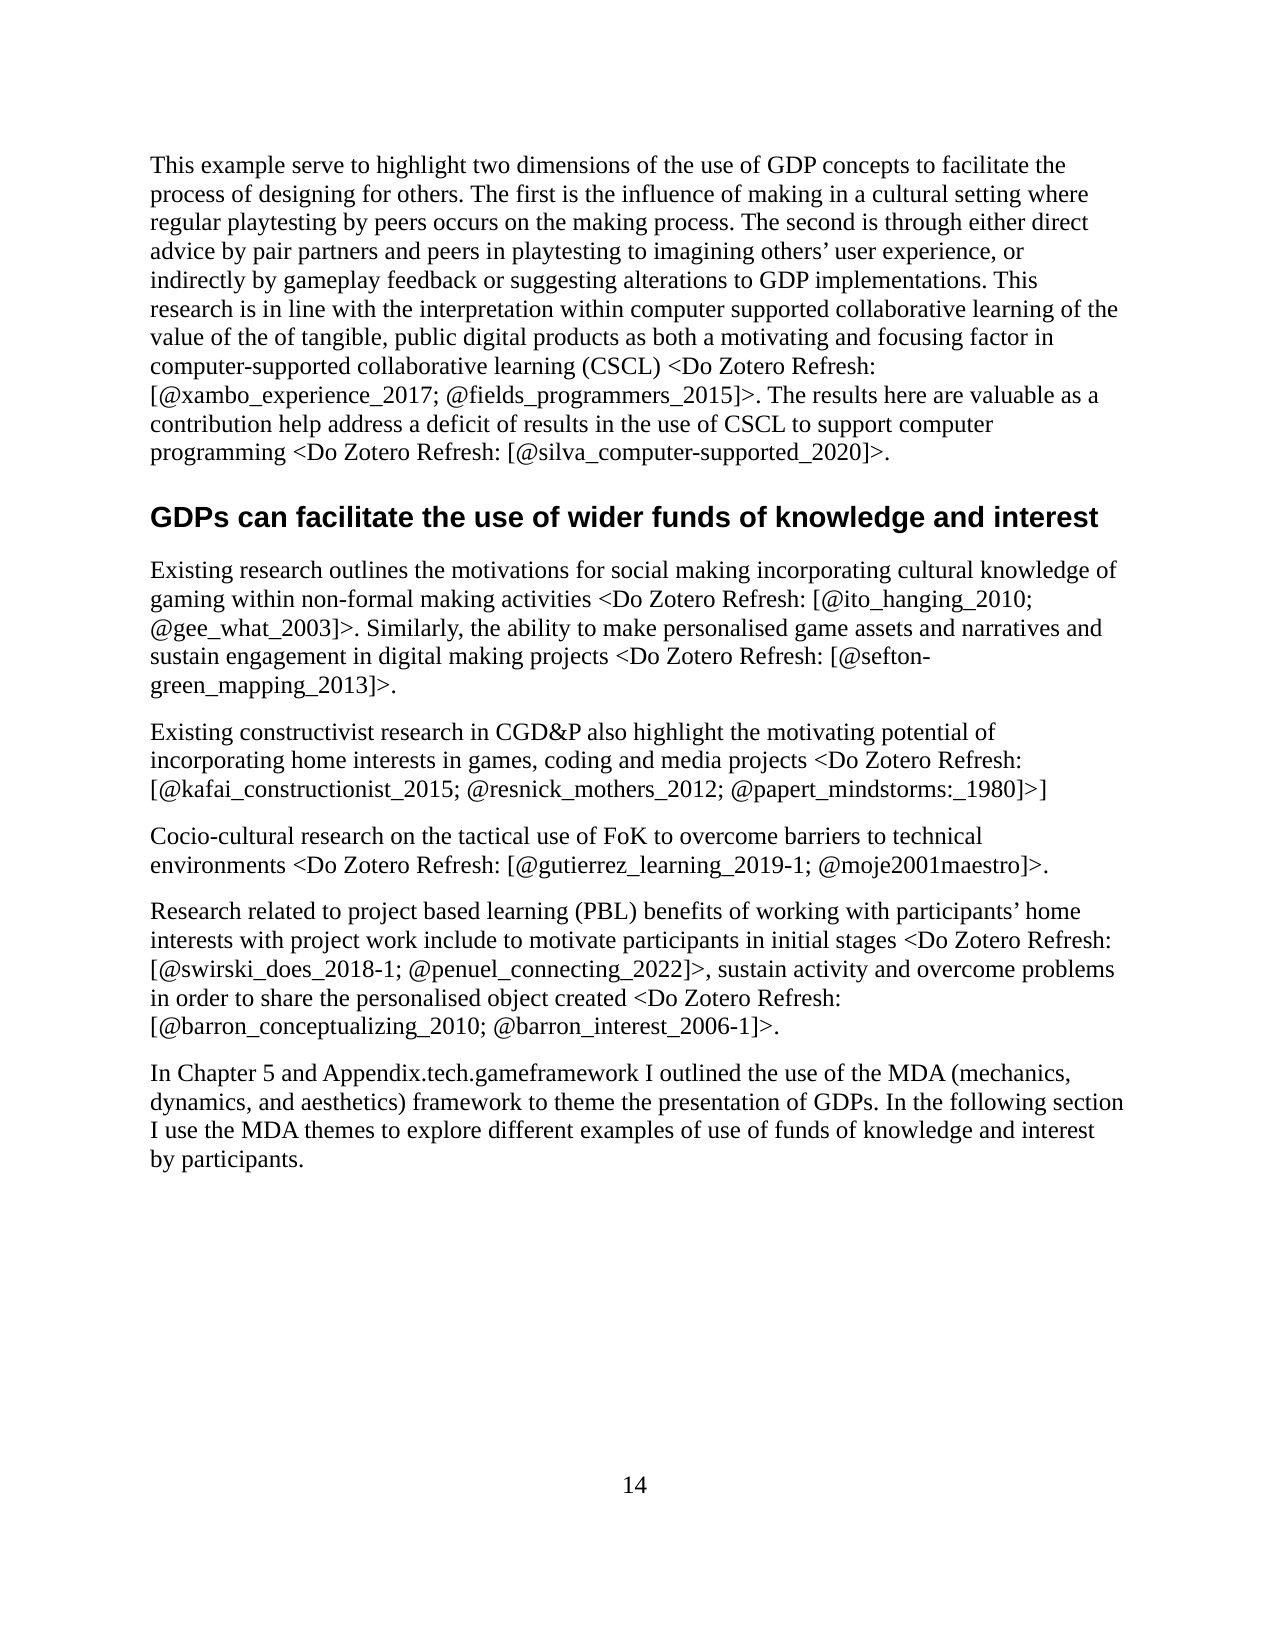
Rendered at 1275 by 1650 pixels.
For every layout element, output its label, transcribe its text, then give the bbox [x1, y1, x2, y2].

text Cocio-cultural research on the tactical use of FoK to overcome barriers to technical environments <Do Zotero Refresh: [@gutierrez_learning_2019-1; @moje2001maestro]>. [150, 821, 1125, 878]
text Existing research outlines the motivations for social making incorporating cultural knowledge of gaming within non-formal making activities <Do Zotero Refresh: [@ito_hanging_2010; @gee_what_2003]>. Similarly, the ability to make personalised game assets and narratives and sustain engagement in digital making projects <Do Zotero Refresh: [@sefton-green_mapping_2013]>. [150, 555, 1125, 699]
text In Chapter 5 and Appendix.tech.gameframework I outlined the use of the MDA (mechanics, dynamics, and aesthetics) framework to theme the presentation of GDPs. In the following section I use the MDA themes to explore different examples of use of funds of knowledge and interest by participants. [150, 1058, 1125, 1173]
subtitle GDPs can facilitate the use of wider funds of knowledge and interest [150, 500, 1125, 534]
text This example serve to highlight two dimensions of the use of GDP concepts to facilitate the process of designing for others. The first is the influence of making in a cultural setting where regular playtesting by peers occurs on the making process. The second is through either direct advice by pair partners and peers in playtesting to imagining others’ user experience, or indirectly by gameplay feedback or suggesting alterations to GDP implementations. This research is in line with the interpretation within computer supported collaborative learning of the value of the of tangible, public digital products as both a motivating and focusing factor in computer-supported collaborative learning (CSCL) <Do Zotero Refresh: [@xambo_experience_2017; @fields_programmers_2015]>. The results here are valuable as a contribution help address a deficit of results in the use of CSCL to support computer programming <Do Zotero Refresh: [@silva_computer-supported_2020]>. [150, 150, 1125, 466]
text Existing constructivist research in CGD&P also highlight the motivating potential of incorporating home interests in games, coding and media projects <Do Zotero Refresh: [@kafai_constructionist_2015; @resnick_mothers_2012; @papert_mindstorms:_1980]>] [150, 717, 1125, 803]
text Research related to project based learning (PBL) benefits of working with participants’ home interests with project work include to motivate participants in initial stages <Do Zotero Refresh: [@swirski_does_2018-1; @penuel_connecting_2022]>, sustain activity and overcome problems in order to share the personalised object created <Do Zotero Refresh: [@barron_conceptualizing_2010; @barron_interest_2006-1]>. [150, 896, 1125, 1040]
